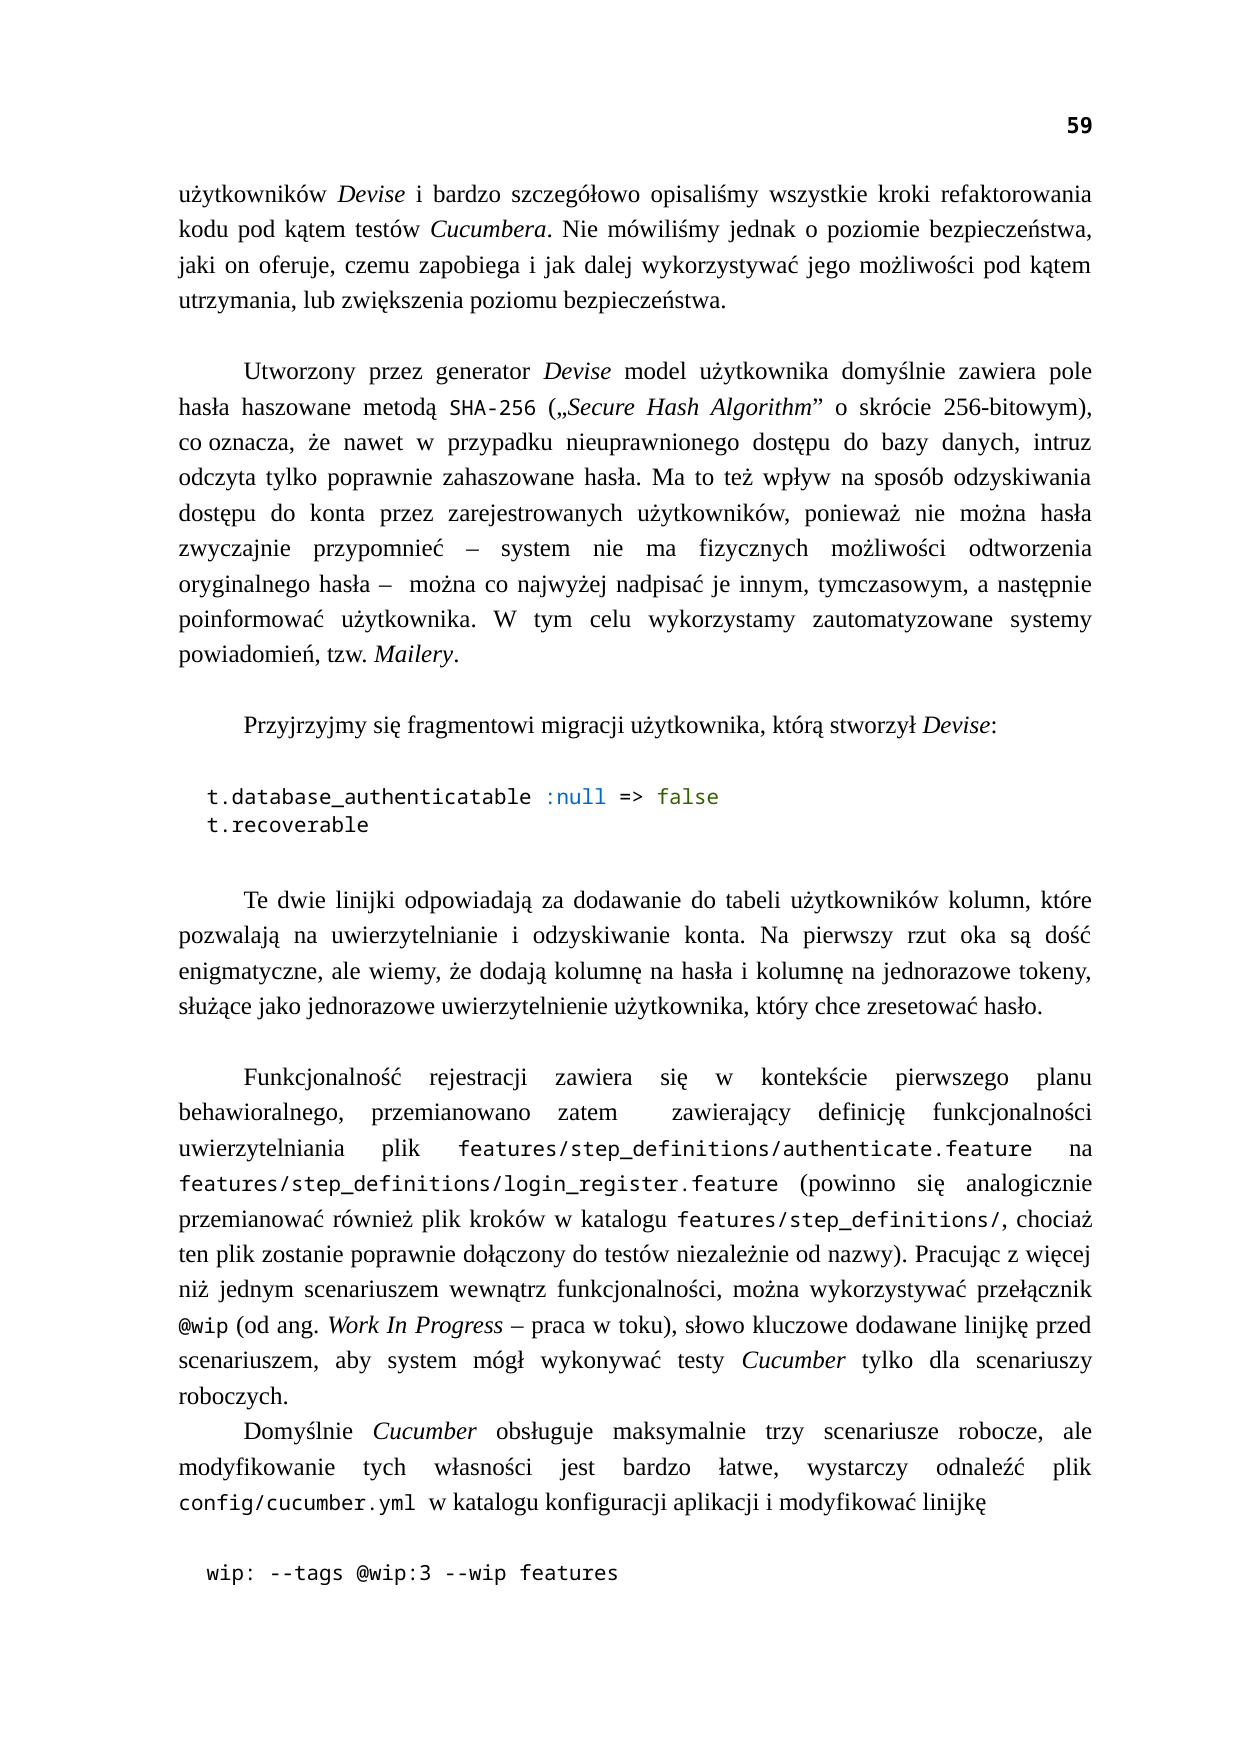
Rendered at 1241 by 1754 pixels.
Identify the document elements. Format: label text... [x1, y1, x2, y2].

text użytkowników Devise i bardzo szczegółowo opisaliśmy wszystkie kroki refaktorowania kodu pod kątem testów Cucumbera. Nie mówiliśmy jednak o poziomie bezpieczeństwa, jaki on oferuje, czemu zapobiega i jak dalej wykorzystywać jego możliwości pod kątem utrzymania, lub zwiększenia poziomu bezpieczeństwa. [178, 174, 1093, 316]
text Funkcjonalność rejestracji zawiera się w kontekście pierwszego planu behawioralnego, przemianowano zatem zawierający definicję funkcjonalności uwierzytelniania plik features/step_definitions/authenticate.feature na features/step_definitions/login_register.feature (powinno się analogicznie przemianować również plik kroków w katalogu features/step_definitions/, chociaż ten plik zostanie poprawnie dołączony do testów niezależnie od nazwy). Pracując z więcej niż jednym scenariuszem wewnątrz funkcjonalności, można wykorzystywać przełącznik @wip (od ang. Work In Progress – praca w toku), słowo kluczowe dodawane linijkę przed scenariuszem, aby system mógł wykonywać testy Cucumber tylko dla scenariuszy roboczych. [178, 1057, 1093, 1411]
table_header t.database_authenticatable :null => false t.recoverable [177, 776, 1093, 844]
text Przyjrzyjmy się fragmentowi migracji użytkownika, którą stworzył Devise: [178, 705, 1093, 741]
text Te dwie linijki odpowiadają za dodawanie do tabeli użytkowników kolumn, które pozwalają na uwierzytelnianie i odzyskiwanie konta. Na pierwszy rzut oka są dość enigmatyczne, ale wiemy, że dodają kolumnę na hasła i kolumnę na jednorazowe tokeny, służące jako jednorazowe uwierzytelnienie użytkownika, który chce zresetować hasło. [178, 880, 1093, 1022]
text Domyślnie Cucumber obsługuje maksymalnie trzy scenariusze robocze, ale modyfikowanie tych własności jest bardzo łatwe, wystarczy odnaleźć plik config/cucumber.yml w katalogu konfiguracji aplikacji i modyfikować linijkę [178, 1411, 1093, 1517]
table_header wip: --tags @wip:3 --wip features [177, 1553, 1093, 1593]
text Utworzony przez generator Devise model użytkownika domyślnie zawiera pole hasła haszowane metodą SHA-256 („Secure Hash Algorithm” o skrócie 256-bitowym), co oznacza, że nawet w przypadku nieuprawnionego dostępu do bazy danych, intruz odczyta tylko poprawnie zahaszowane hasła. Ma to też wpływ na sposób odzyskiwania dostępu do konta przez zarejestrowanych użytkowników, ponieważ nie można hasła zwyczajnie przypomnieć – system nie ma fizycznych możliwości odtworzenia oryginalnego hasła – można co najwyżej nadpisać je innym, tymczasowym, a następnie poinformować użytkownika. W tym celu wykorzystamy zautomatyzowane systemy powiadomień, tzw. Mailery. [178, 351, 1093, 670]
